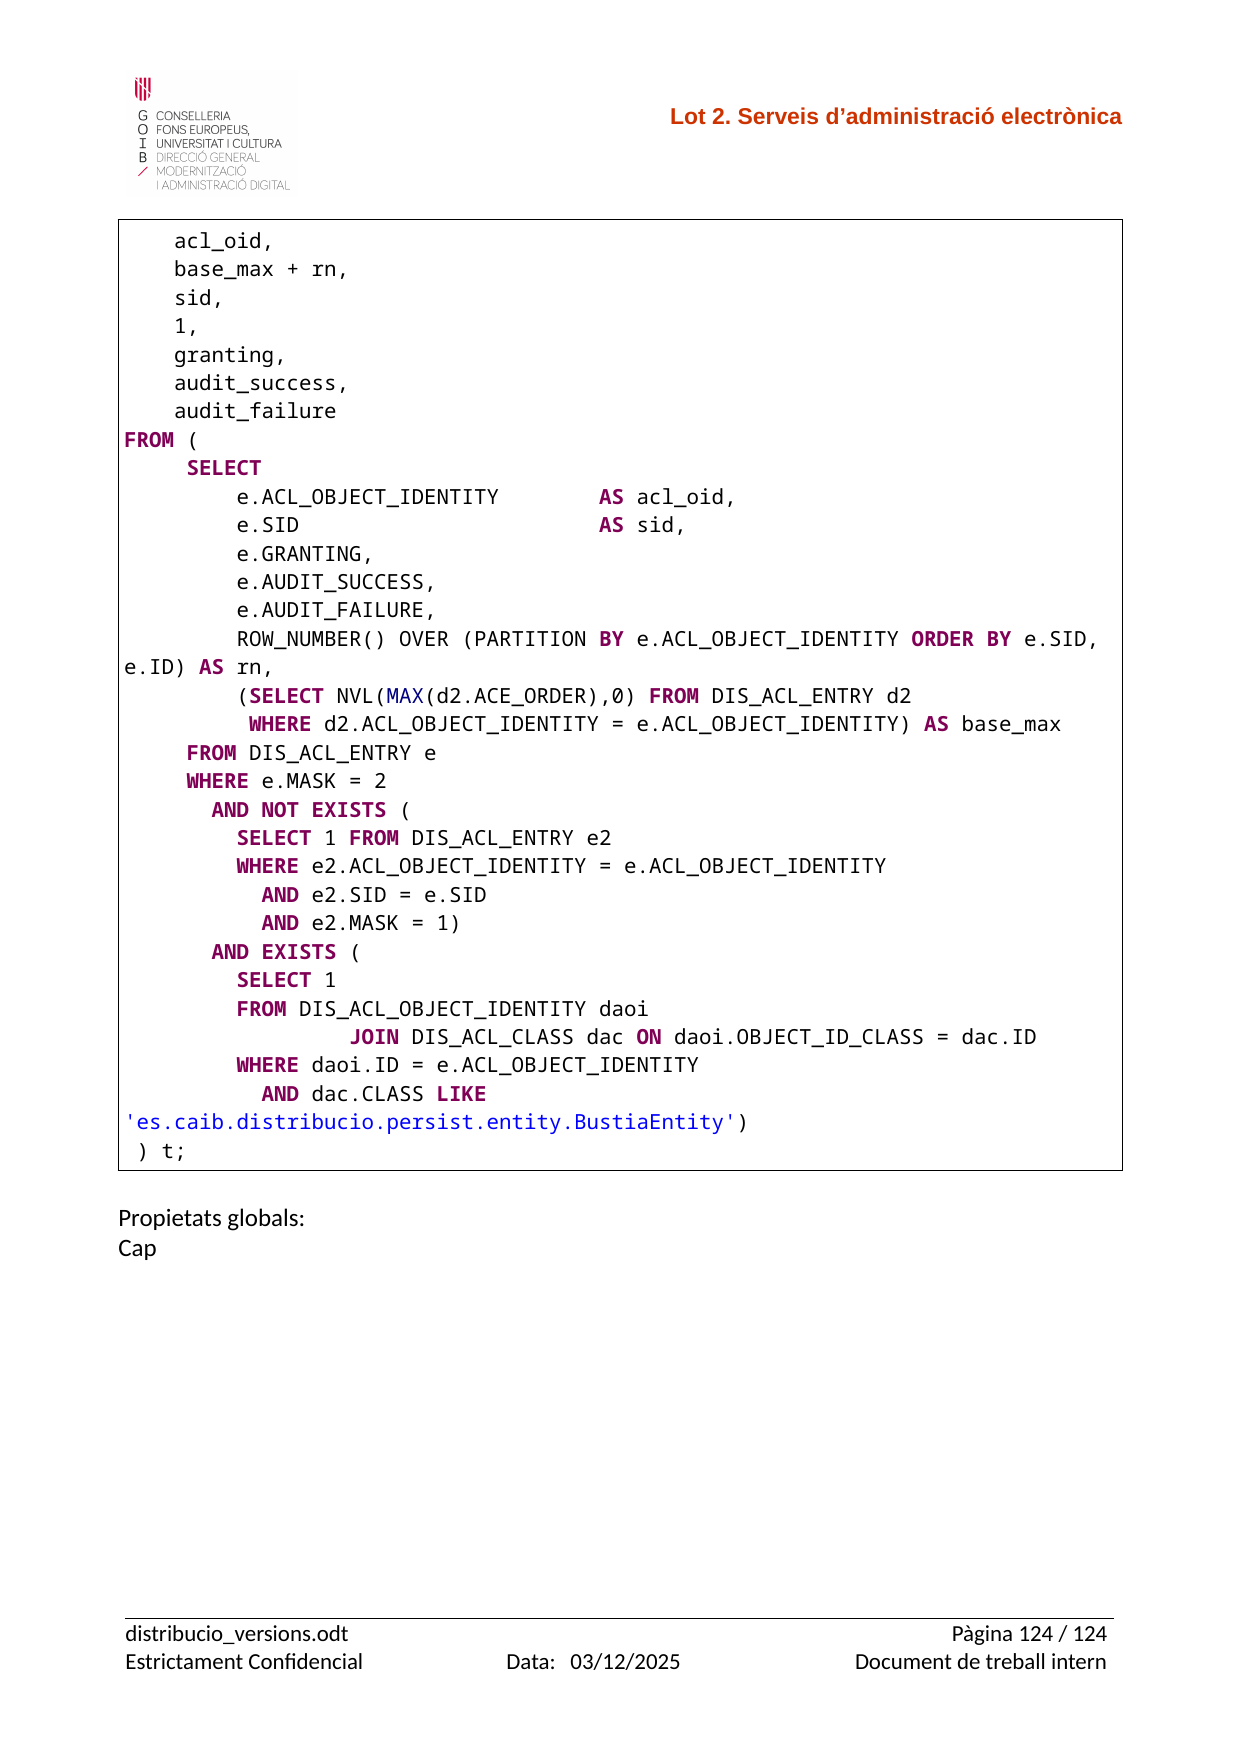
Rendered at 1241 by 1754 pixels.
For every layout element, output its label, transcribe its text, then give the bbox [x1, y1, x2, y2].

text Cap [118, 1232, 1122, 1263]
text Propietats globals: [118, 1202, 1122, 1232]
table_header acl_oid, base_max + rn, sid, 1, granting, audit_success, audit_failure FROM ( SELECT e.ACL_OBJECT_IDENTITY AS acl_oid, e.SID AS sid, e.GRANTING, e.AUDIT_SUCCESS, e.AUDIT_FAILURE, ROW_NUMBER() OVER (PARTITION BY e.ACL_OBJECT_IDENTITY ORDER BY e.SID, e.ID) AS rn, (SELECT NVL(MAX(d2.ACE_ORDER),0) FROM DIS_ACL_ENTRY d2 WHERE d2.ACL_OBJECT_IDENTITY = e.ACL_OBJECT_IDENTITY) AS base_max FROM DIS_ACL_ENTRY e WHERE e.MASK = 2 AND NOT EXISTS ( SELECT 1 FROM DIS_ACL_ENTRY e2 WHERE e2.ACL_OBJECT_IDENTITY = e.ACL_OBJECT_IDENTITY AND e2.SID = e.SID AND e2.MASK = 1) AND EXISTS ( SELECT 1 FROM DIS_ACL_OBJECT_IDENTITY daoi JOIN DIS_ACL_CLASS dac ON daoi.OBJECT_ID_CLASS = dac.ID WHERE daoi.ID = e.ACL_OBJECT_IDENTITY AND dac.CLASS LIKE 'es.caib.distribucio.persist.entity.BustiaEntity') ) t; [119, 220, 1122, 1170]
picture [126, 70, 299, 197]
